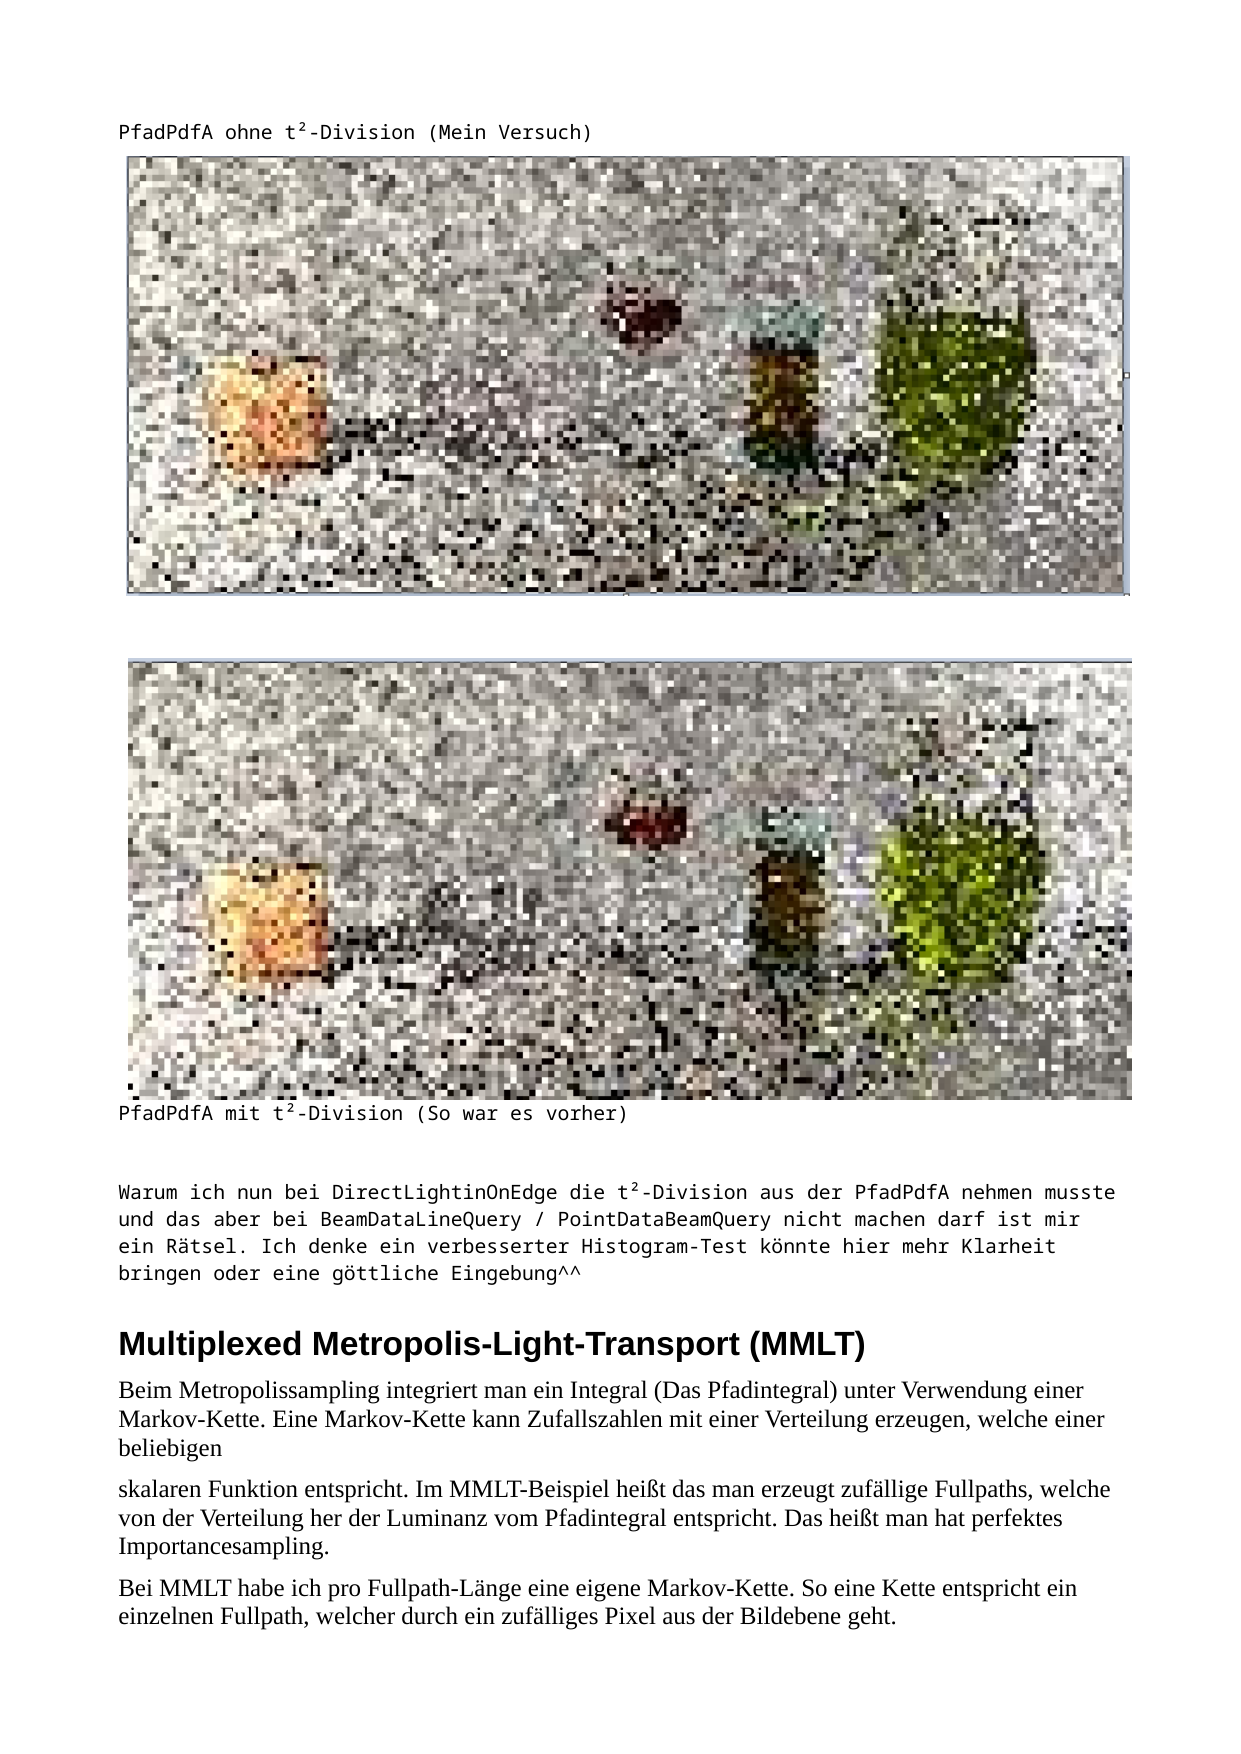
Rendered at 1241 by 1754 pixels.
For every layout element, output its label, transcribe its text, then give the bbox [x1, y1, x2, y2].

text skalaren Funktion entspricht. Im MMLT-Beispiel heißt das man erzeugt zufällige Fullpaths, welche von der Verteilung her der Luminanz vom Pfadintegral entspricht. Das heißt man hat perfektes Importancesampling. [118, 1474, 1122, 1560]
picture [128, 658, 1132, 1100]
subtitle Multiplexed Metropolis-Light-Transport (MMLT) [118, 1324, 1122, 1363]
text Beim Metropolissampling integriert man ein Integral (Das Pfadintegral) unter Verwendung einer Markov-Kette. Eine Markov-Kette kann Zufallszahlen mit einer Verteilung erzeugen, welche einer beliebigen [118, 1375, 1122, 1461]
text PfadPdfA ohne t²-Division (Mein Versuch) [118, 118, 1122, 145]
text Bei MMLT habe ich pro Fullpath-Länge eine eigene Markov-Kette. So eine Kette entspricht ein einzelnen Fullpath, welcher durch ein zufälliges Pixel aus der Bildebene geht. [118, 1573, 1122, 1630]
picture [126, 156, 1130, 596]
text Warum ich nun bei DirectLightinOnEdge die t²-Division aus der PfadPdfA nehmen musste und das aber bei BeamDataLineQuery / PointDataBeamQuery nicht machen darf ist mir ein Rätsel. Ich denke ein verbesserter Histogram-Test könnte hier mehr Klarheit bringen oder eine göttliche Eingebung^^ [118, 1178, 1122, 1286]
text PfadPdfA mit t²-Division (So war es vorher) [118, 634, 1122, 1127]
